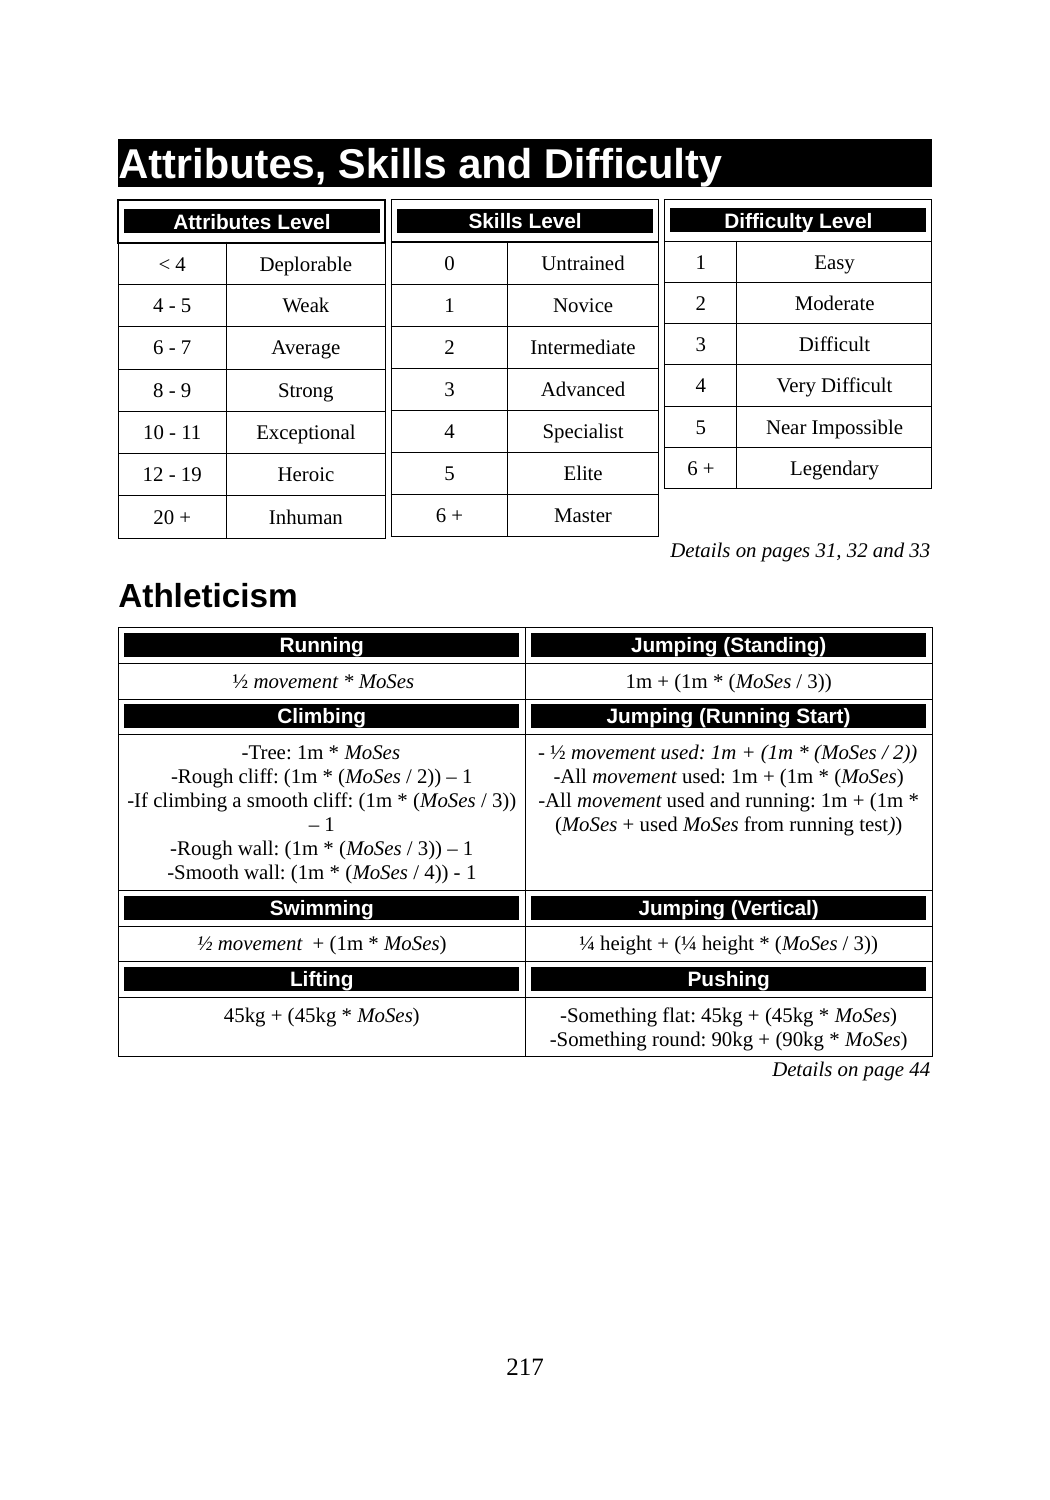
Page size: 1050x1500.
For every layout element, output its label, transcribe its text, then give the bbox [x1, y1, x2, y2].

subtitle Athleticism [118, 576, 932, 615]
table_header Jumping (Standing) [526, 628, 932, 663]
table_header Difficulty Level [665, 200, 931, 241]
table_cell 3 [665, 324, 736, 364]
table_cell Master [508, 495, 658, 536]
table_cell Climbing [119, 700, 525, 734]
table_cell 4 - 5 [119, 285, 226, 326]
table_cell Deplorable [227, 244, 385, 284]
table_cell Near Impossible [737, 407, 931, 447]
table_cell Exceptional [227, 412, 385, 453]
table_cell Untrained [508, 243, 658, 283]
table_cell 6 + [392, 495, 507, 536]
table_cell 0 [392, 243, 507, 283]
table_cell 4 [392, 411, 507, 452]
table_cell 6 + [665, 448, 736, 488]
table_cell -Something flat: 45kg + (45kg * MoSes) -Something round: 90kg + (90kg * MoSes) [526, 998, 932, 1056]
table_cell 6 - 7 [119, 327, 226, 368]
table_cell Strong [227, 370, 385, 411]
table_cell - ½ movement used: 1m + (1m * (MoSes / 2)) -All movement used: 1m + (1m * (MoSes) -All movement used and running: 1m + (1m * (MoSes + used MoSes from running test)) [526, 735, 932, 890]
table_cell ½ movement + (1m * MoSes) [119, 927, 525, 961]
table_header Running [119, 628, 525, 663]
table_cell Weak [227, 285, 385, 326]
subtitle Attributes, Skills and Difficulty [118, 139, 932, 187]
table_cell 1m + (1m * (MoSes / 3)) [526, 664, 932, 698]
table_header Attributes Level [119, 201, 384, 242]
table_cell Legendary [737, 448, 931, 488]
table_cell ½ movement * MoSes [119, 664, 525, 698]
text Details on pages 31, 32 and 33 [118, 538, 932, 562]
table_cell 5 [665, 407, 736, 447]
table_cell 45kg + (45kg * MoSes) [119, 998, 525, 1056]
table_cell 10 - 11 [119, 412, 226, 453]
table_cell Jumping (Vertical) [526, 891, 932, 926]
table_cell Jumping (Running Start) [526, 700, 932, 734]
table_cell 8 - 9 [119, 370, 226, 411]
table_cell -Tree: 1m * MoSes -Rough cliff: (1m * (MoSes / 2)) – 1 -If climbing a smooth cliff: (1m * (MoSes / 3)) – 1 -Rough wall: (1m * (MoSes / 3)) – 1 -Smooth wall: (1m * (MoSes / 4)) - 1 [119, 735, 525, 890]
table_cell 2 [392, 327, 507, 368]
table_cell Specialist [508, 411, 658, 452]
table_cell Intermediate [508, 327, 658, 368]
table_cell 3 [392, 369, 507, 410]
table_cell Difficult [737, 324, 931, 364]
table_cell Elite [508, 453, 658, 494]
table_cell ¼ height + (¼ height * (MoSes / 3)) [526, 927, 932, 961]
table_cell 1 [665, 242, 736, 282]
table_cell < 4 [119, 244, 226, 284]
table_cell Novice [508, 285, 658, 326]
table_cell Pushing [526, 962, 932, 997]
table_cell Swimming [119, 891, 525, 926]
table_cell Very Difficult [737, 365, 931, 406]
table_cell Heroic [227, 454, 385, 495]
table_cell 2 [665, 283, 736, 323]
table_cell Advanced [508, 369, 658, 410]
table_cell Average [227, 327, 385, 368]
table_cell 20 + [119, 496, 226, 538]
table_cell 5 [392, 453, 507, 494]
table_cell Lifting [119, 962, 525, 997]
table_cell Inhuman [227, 496, 385, 538]
table_cell Moderate [737, 283, 931, 323]
table_cell Easy [737, 242, 931, 282]
table_cell 12 - 19 [119, 454, 226, 495]
table_cell 1 [392, 285, 507, 326]
text Details on page 44 [118, 1057, 932, 1081]
table_header Skills Level [392, 200, 658, 241]
table_cell 4 [665, 365, 736, 406]
